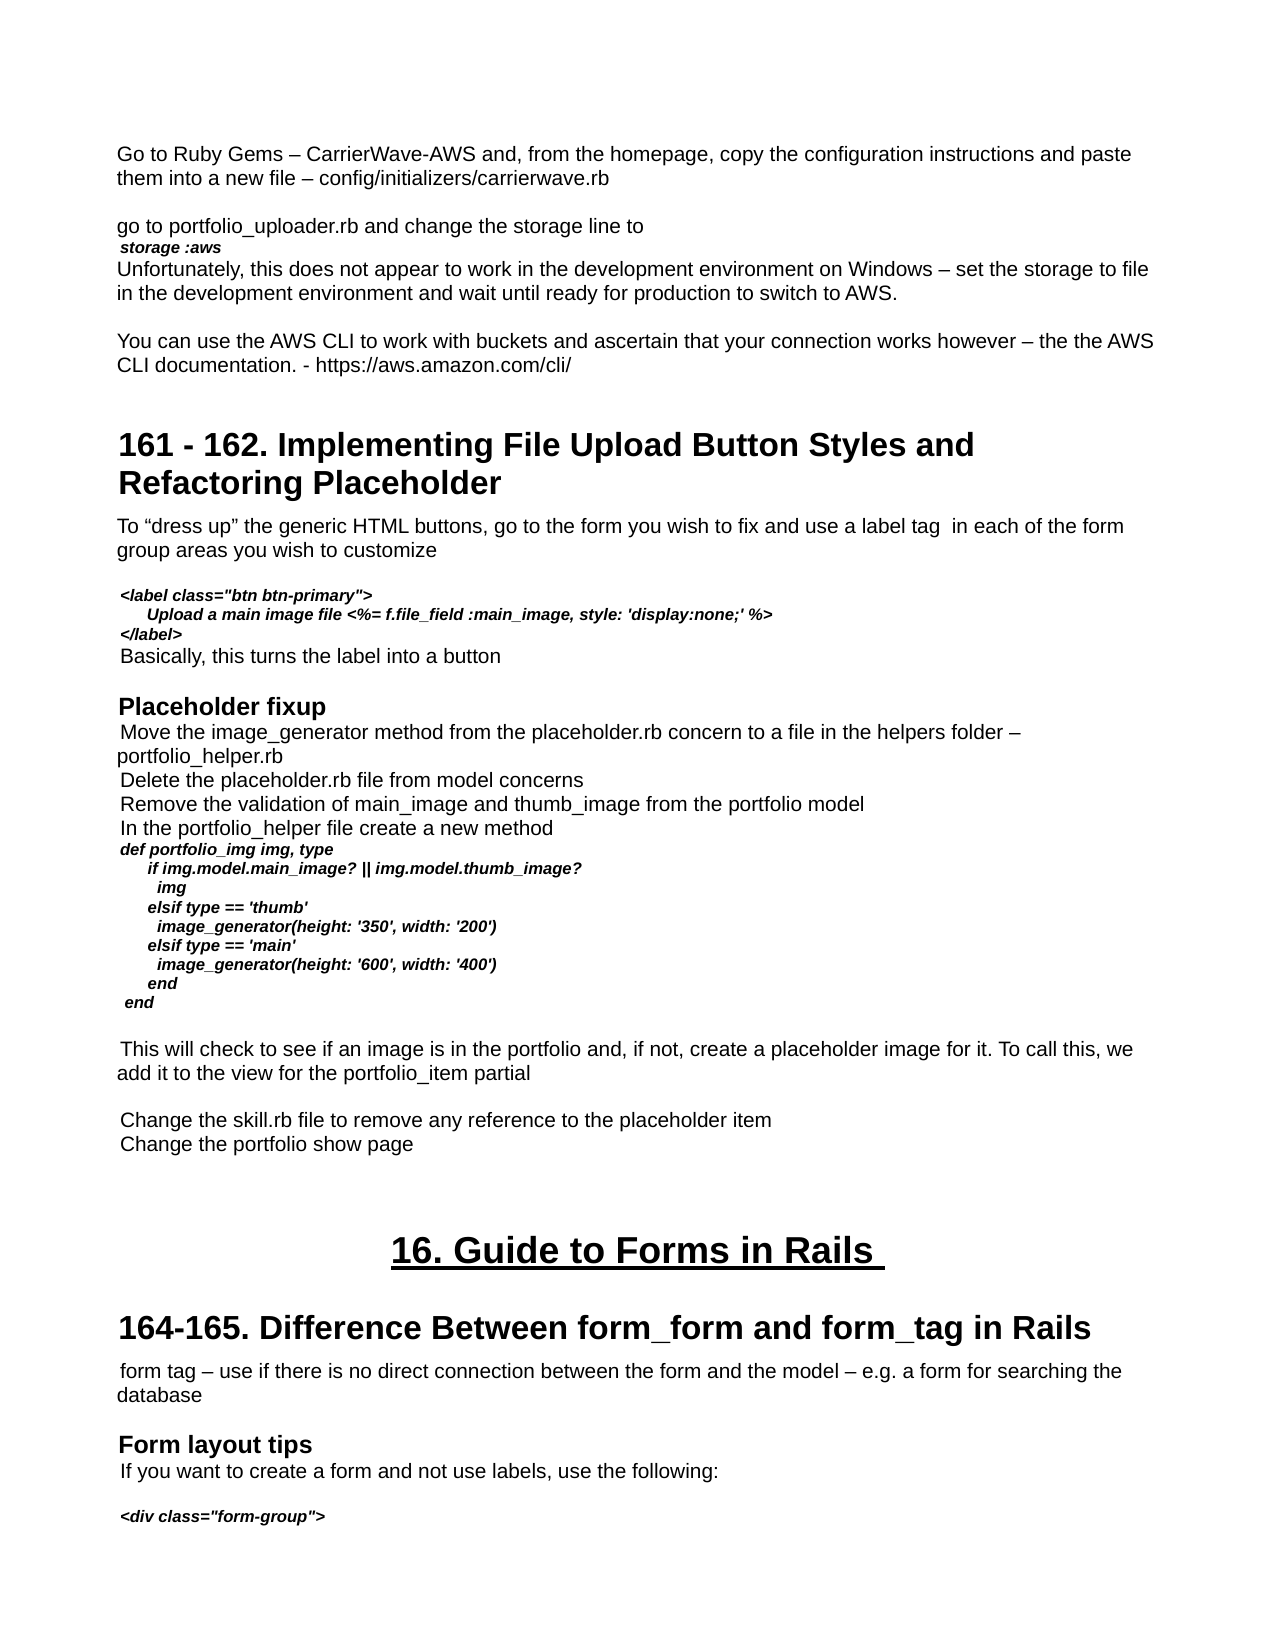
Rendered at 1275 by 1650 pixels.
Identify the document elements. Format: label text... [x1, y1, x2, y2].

text end [117, 974, 1157, 993]
text form tag – use if there is no direct connection between the form and the model – e.g. a form for searching the database [117, 1359, 1157, 1407]
text elsif type == 'thumb' [117, 897, 1157, 917]
text Change the skill.rb file to remove any reference to the placeholder item [117, 1108, 1157, 1132]
text In the portfolio_helper file create a new method [117, 816, 1157, 840]
subtitle 161 - 162. Implementing File Upload Button Styles and Refactoring Placeholder [118, 425, 1157, 502]
text end [117, 993, 1157, 1012]
text Unfortunately, this does not appear to work in the development environment on Windows – set the storage to file in the development environment and wait until ready for production to switch to AWS. [117, 257, 1157, 305]
subtitle 16. Guide to Forms in Rails [118, 1228, 1157, 1271]
text Basically, this turns the label into a button [117, 643, 1157, 667]
text img [117, 878, 1157, 897]
subtitle Placeholder fixup [118, 691, 1157, 720]
text </label> [117, 624, 1157, 643]
text Change the portfolio show page [117, 1132, 1157, 1156]
text elsif type == 'main' [117, 936, 1157, 955]
subtitle Form layout tips [118, 1431, 1157, 1459]
text image_generator(height: '350', width: '200') [117, 917, 1157, 936]
text To “dress up” the generic HTML buttons, go to the form you wish to fix and use a label tag in each of the form group areas you wish to customize [117, 514, 1157, 562]
text Remove the validation of main_image and thumb_image from the portfolio model [117, 792, 1157, 816]
text <div class="form-group"> [117, 1507, 1157, 1526]
text If you want to create a form and not use labels, use the following: [117, 1459, 1157, 1483]
text image_generator(height: '600', width: '400') [117, 955, 1157, 974]
text storage :aws [117, 238, 1157, 257]
subtitle 164-165. Difference Between form_form and form_tag in Rails [118, 1308, 1157, 1346]
text Move the image_generator method from the placeholder.rb concern to a file in the helpers folder – portfolio_helper.rb [117, 720, 1157, 768]
text if img.model.main_image? || img.model.thumb_image? [117, 859, 1157, 878]
text <label class="btn btn-primary"> [117, 586, 1157, 605]
text Delete the placeholder.rb file from model concerns [117, 768, 1157, 792]
text def portfolio_img img, type [117, 840, 1157, 859]
text Upload a main image file <%= f.file_field :main_image, style: 'display:none;' %> [117, 605, 1157, 624]
text go to portfolio_uploader.rb and change the storage line to [117, 214, 1157, 238]
text Go to Ruby Gems – CarrierWave-AWS and, from the homepage, copy the configuration instructions and paste them into a new file – config/initializers/carrierwave.rb [117, 142, 1157, 190]
text This will check to see if an image is in the portfolio and, if not, create a placeholder image for it. To call this, we add it to the view for the portfolio_item partial [117, 1036, 1157, 1084]
text You can use the AWS CLI to work with buckets and ascertain that your connection works however – the the AWS CLI documentation. - https://aws.amazon.com/cli/ [117, 329, 1157, 377]
